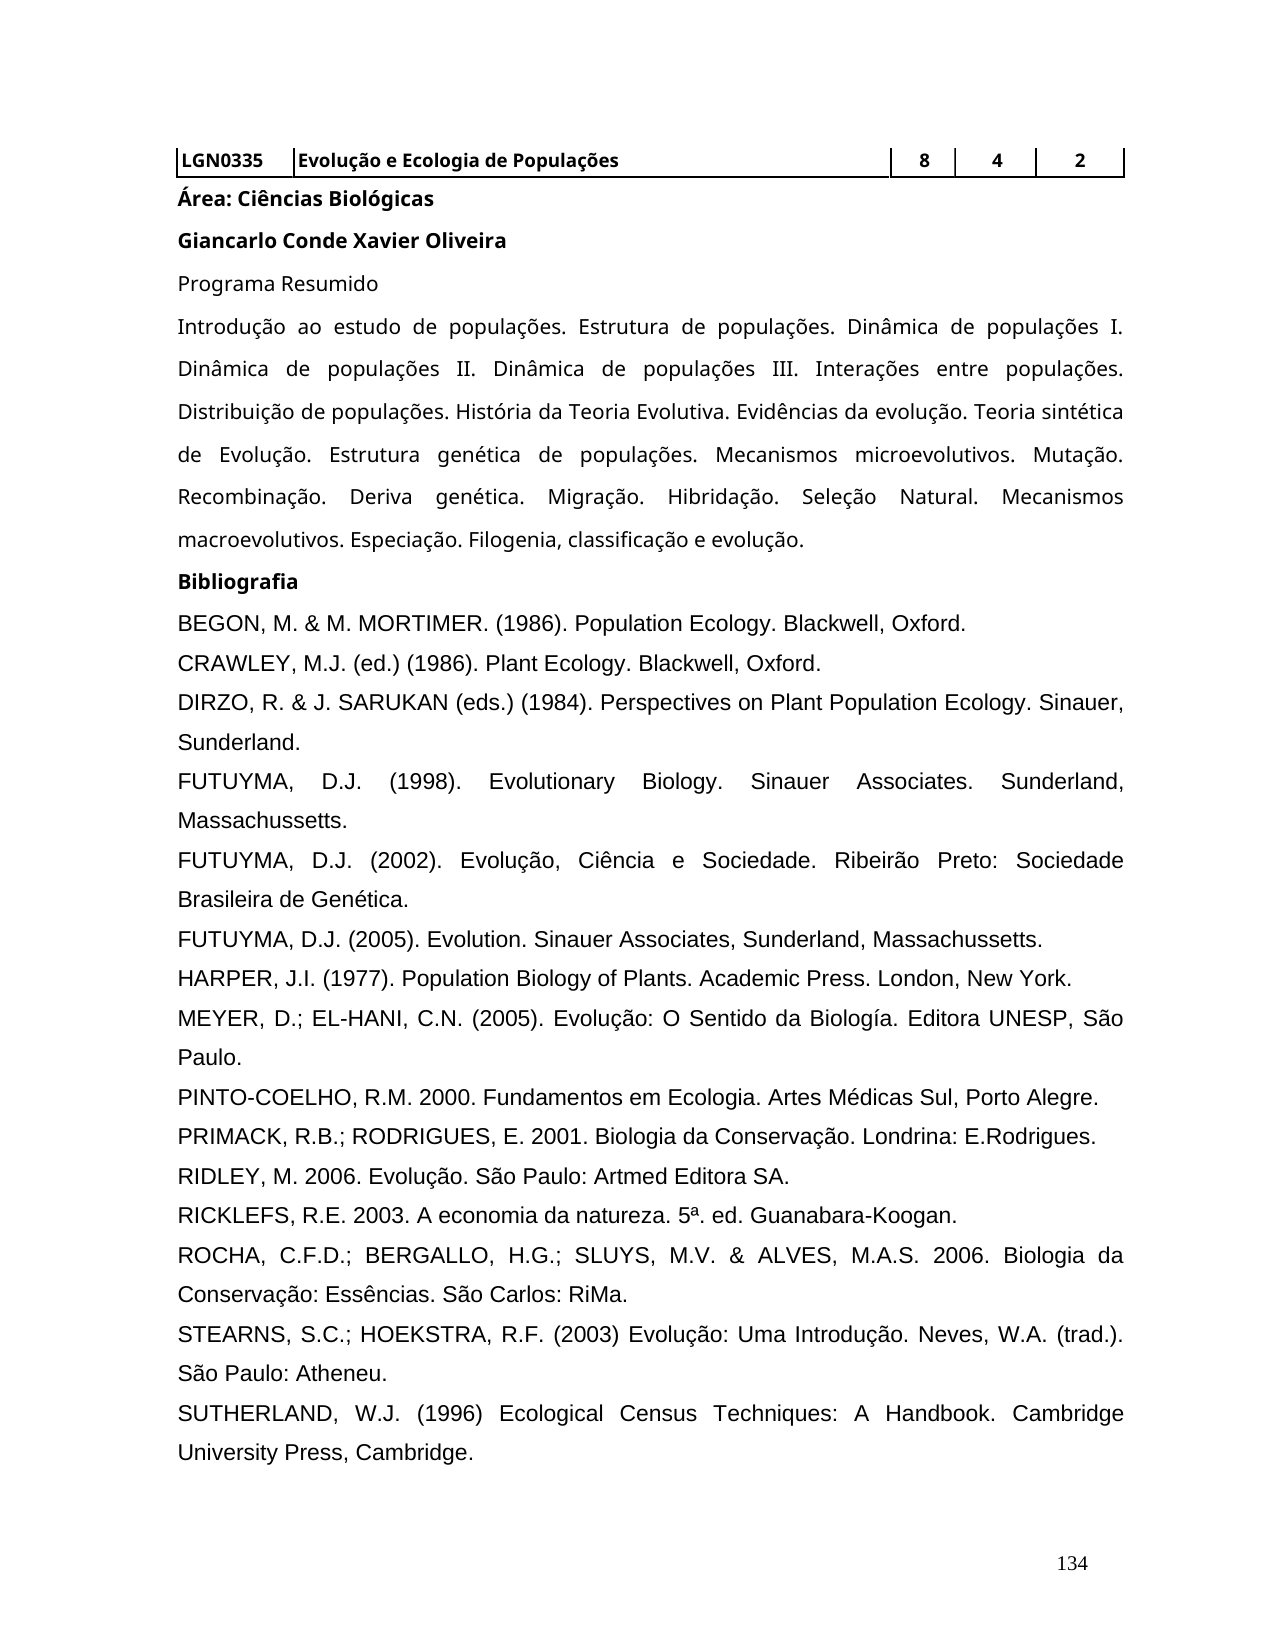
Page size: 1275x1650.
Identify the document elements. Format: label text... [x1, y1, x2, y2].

table_header 2 [1037, 148, 1123, 176]
table_header 4 [956, 148, 1035, 176]
text FUTUYMA, D.J. (2005). Evolution. Sinauer Associates, Sunderland, Massachussetts. [177, 926, 1125, 952]
text CRAWLEY, M.J. (ed.) (1986). Plant Ecology. Blackwell, Oxford. [177, 649, 1125, 676]
text STEARNS, S.C.; HOEKSTRA, R.F. (2003) Evolução: Uma Introdução. Neves, W.A. (trad.). São Paulo: Atheneu. [177, 1321, 1125, 1387]
table_header [293, 178, 889, 184]
text RIDLEY, M. 2006. Evolução. São Paulo: Artmed Editora SA. [177, 1163, 1125, 1189]
text PRIMACK, R.B.; RODRIGUES, E. 2001. Biologia da Conservação. Londrina: E.Rodrigues. [177, 1123, 1125, 1150]
text HARPER, J.I. (1977). Population Biology of Plants. Academic Press. London, New York. [177, 965, 1125, 992]
text FUTUYMA, D.J. (2002). Evolução, Ciência e Sociedade. Ribeirão Preto: Sociedade Brasileira de Genética. [177, 847, 1125, 913]
table_header [954, 178, 1035, 184]
text PINTO-COELHO, R.M. 2000. Fundamentos em Ecologia. Artes Médicas Sul, Porto Alegre. [177, 1084, 1125, 1110]
text SUTHERLAND, W.J. (1996) Ecological Census Techniques: A Handbook. Cambridge University Press, Cambridge. [177, 1400, 1125, 1466]
text Bibliografia [177, 567, 1125, 596]
table_header LGN0335 [178, 148, 293, 176]
table_header [176, 178, 293, 184]
table_header [890, 178, 954, 184]
table_header Evolução e Ecologia de Populações [295, 148, 889, 176]
text DIRZO, R. & J. SARUKAN (eds.) (1984). Perspectives on Plant Population Ecology. Sinauer, Sunderland. [177, 689, 1125, 755]
text BEGON, M. & M. MORTIMER. (1986). Population Ecology. Blackwell, Oxford. [177, 610, 1125, 636]
text ROCHA, C.F.D.; BERGALLO, H.G.; SLUYS, M.V. & ALVES, M.A.S. 2006. Biologia da Conservação: Essências. São Carlos: RiMa. [177, 1242, 1125, 1308]
text Área: Ciências Biológicas [177, 184, 1125, 212]
text FUTUYMA, D.J. (1998). Evolutionary Biology. Sinauer Associates. Sunderland, Massachussetts. [177, 768, 1125, 834]
text Programa Resumido [177, 269, 1125, 298]
text Giancarlo Conde Xavier Oliveira [177, 227, 1125, 255]
text Introdução ao estudo de populações. Estrutura de populações. Dinâmica de populações I. Dinâmica de populações II. Dinâmica de populações III. Interações entre populações. Distribuição de populações. História da Teoria Evolutiva. Evidências da evolução. Teoria sintética de Evolução. Estrutura genética de populações. Mecanismos microevolutivos. Mutação. Recombinação. Deriva genética. Migração. Hibridação. Seleção Natural. Mecanismos macroevolutivos. Especiação. Filogenia, classificação e evolução. [177, 312, 1125, 553]
text MEYER, D.; EL-HANI, C.N. (2005). Evolução: O Sentido da Biología. Editora UNESP, São Paulo. [177, 1005, 1125, 1071]
table_header 8 [892, 148, 954, 176]
text RICKLEFS, R.E. 2003. A economia da natureza. 5ª. ed. Guanabara-Koogan. [177, 1202, 1125, 1229]
table_header [1035, 178, 1125, 184]
